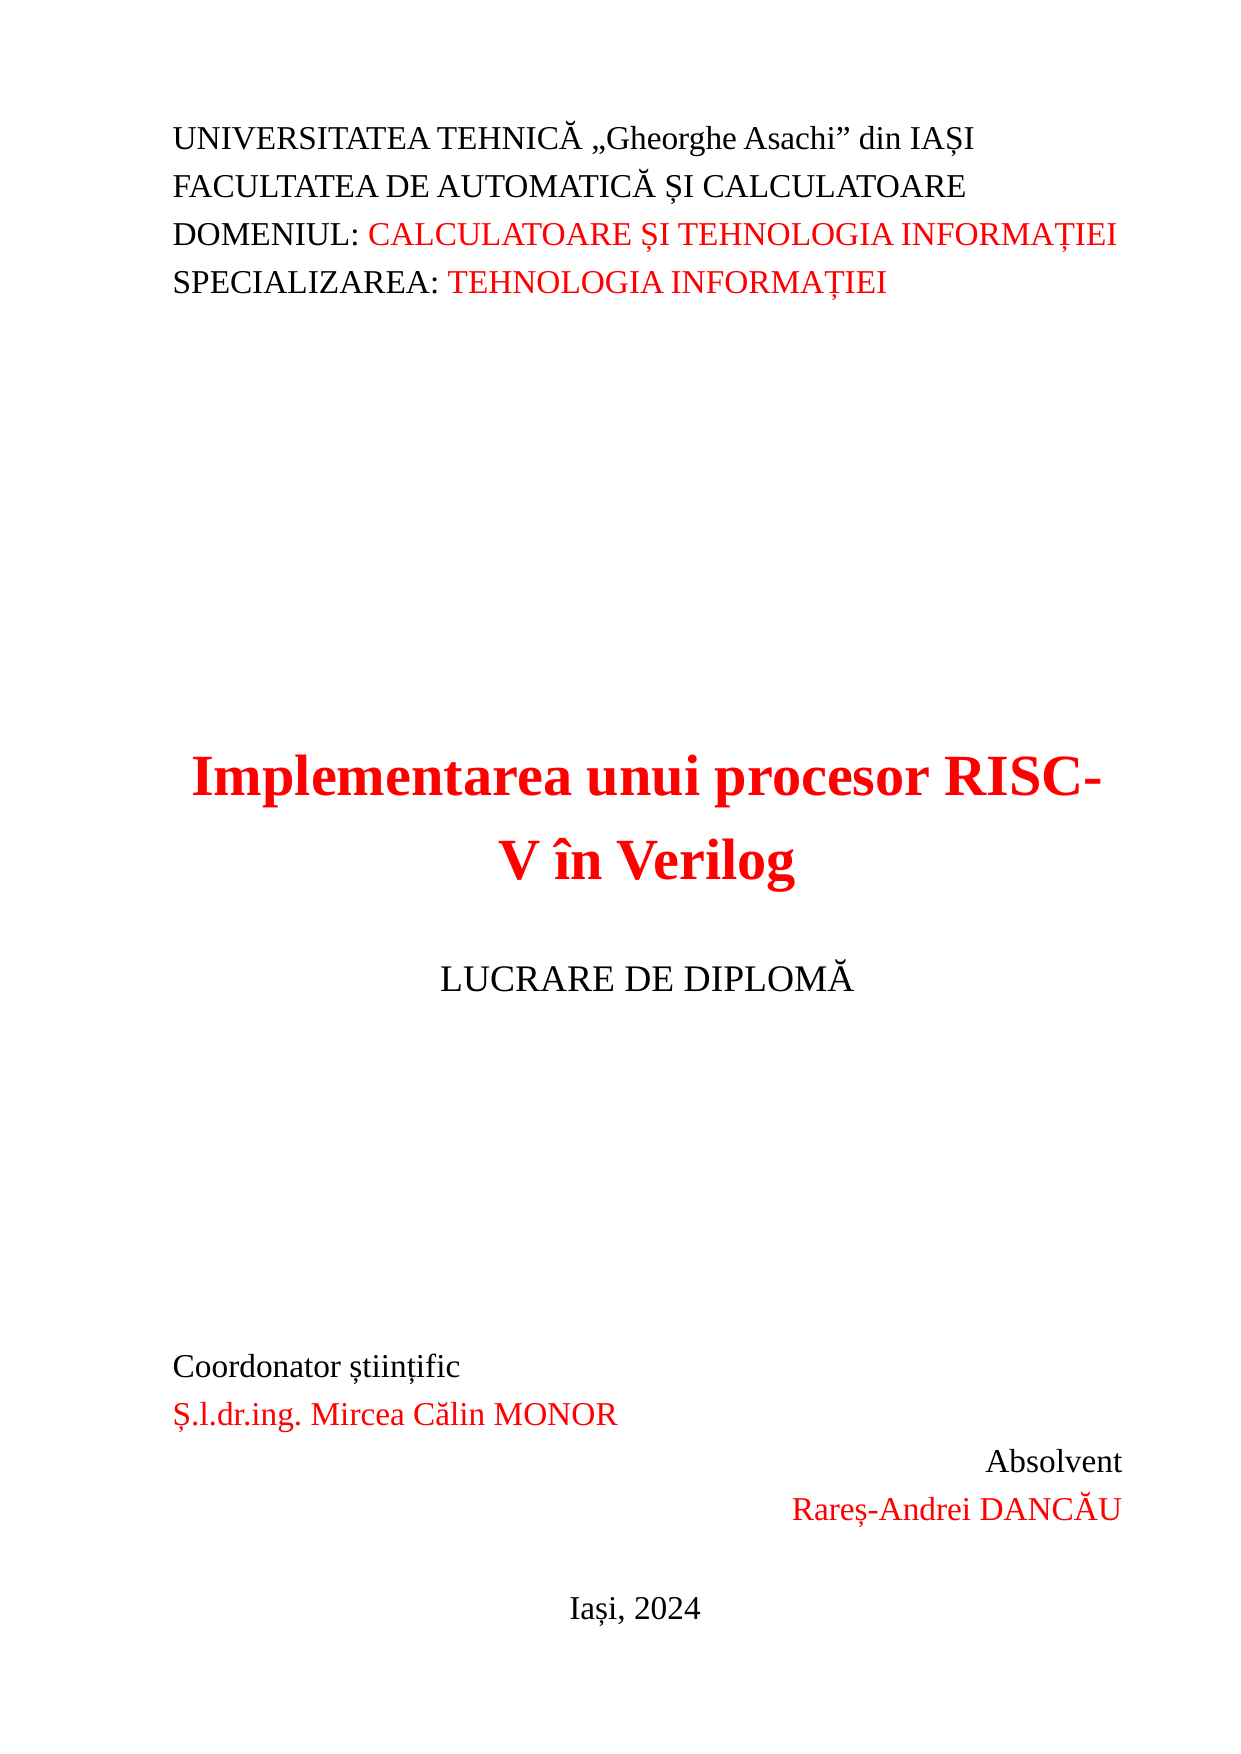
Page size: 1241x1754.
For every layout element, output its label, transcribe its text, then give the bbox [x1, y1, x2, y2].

text DOMENIUL: CALCULATOARE ȘI TEHNOLOGIA INFORMAȚIEI [172, 214, 1122, 252]
text Coordonator științific [172, 1346, 1122, 1384]
text LUCRARE DE DIPLOMĂ [172, 957, 1122, 1000]
text Rareș-Andrei DANCĂU [172, 1490, 1122, 1528]
text Implementarea unui procesor RISC-V în Verilog [172, 741, 1122, 892]
text UNIVERSITATEA TEHNICĂ „Gheorghe Asachi” din IAȘI [172, 118, 1122, 156]
text Absolvent [172, 1442, 1122, 1480]
text FACULTATEA DE AUTOMATICĂ ȘI CALCULATOARE [172, 166, 1122, 204]
text SPECIALIZAREA: TEHNOLOGIA INFORMAȚIEI [172, 262, 1122, 300]
text Ș.l.dr.ing. Mircea Călin MONOR [172, 1394, 1122, 1432]
